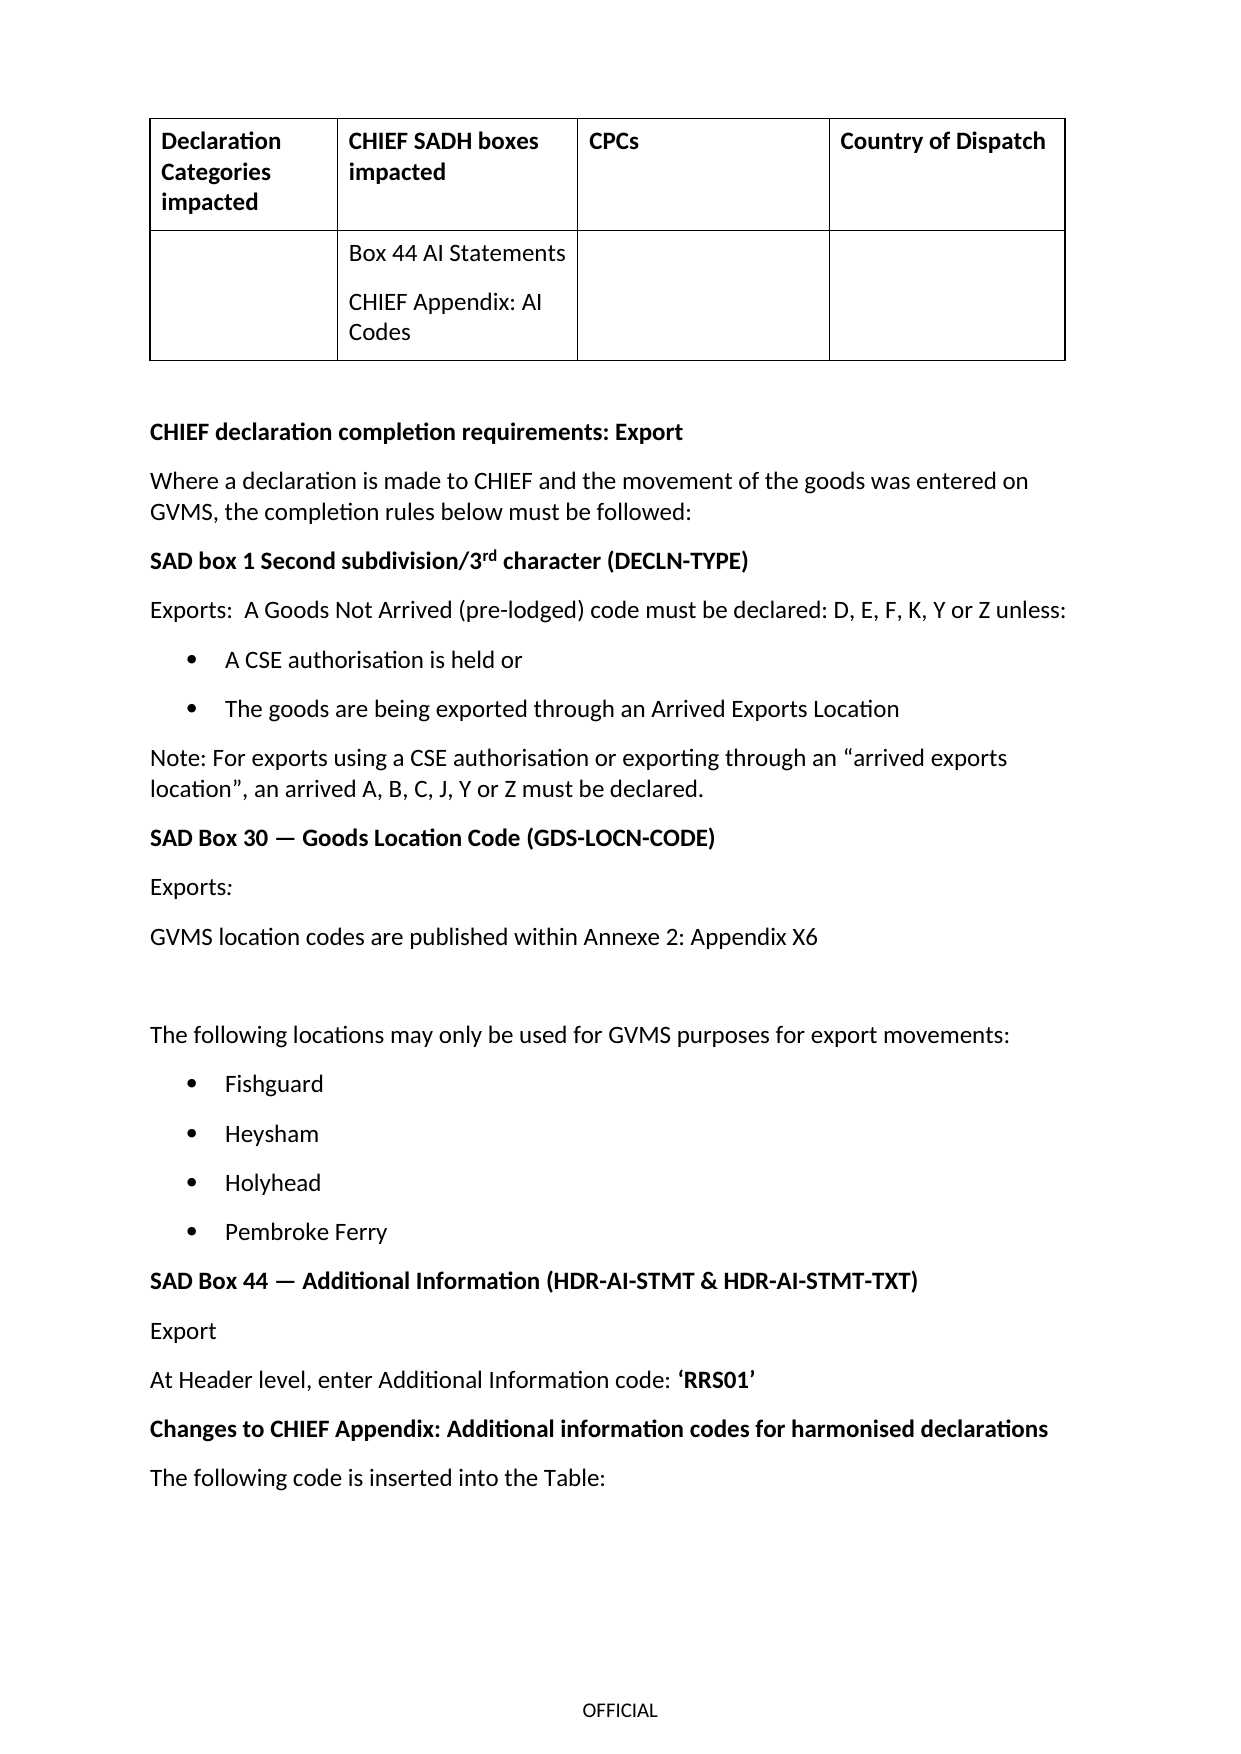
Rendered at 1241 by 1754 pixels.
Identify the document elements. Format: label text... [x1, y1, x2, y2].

text Export [150, 1315, 1090, 1345]
list Fishguard [187, 1068, 1090, 1099]
list Pembroke Ferry [187, 1216, 1090, 1247]
text The following code is inserted into the Table: [150, 1463, 1090, 1493]
table_header Declaration Categories impacted [151, 119, 337, 229]
subtitle SAD box 1 Second subdivision/3rd character (DECLN-TYPE) [150, 545, 1090, 576]
subtitle CHIEF declaration completion requirements: Export [150, 416, 1090, 447]
table_cell [151, 231, 337, 359]
text The following locations may only be used for GVMS purposes for export movements: [150, 1019, 1090, 1050]
text At Header level, enter Additional Information code: ‘RRS01’ [150, 1364, 1090, 1394]
table_cell Box 44 AI Statements CHIEF Appendix: AI Codes [338, 231, 577, 359]
table_header CPCs [578, 119, 829, 229]
text Where a declaration is made to CHIEF and the movement of the goods was entered on GVMS, the completion rules below must be followed: [150, 465, 1090, 526]
table_header Country of Dispatch [830, 119, 1064, 229]
list The goods are being exported through an Arrived Exports Location [187, 693, 1090, 723]
text GVMS location codes are published within Annexe 2: Appendix X6 [150, 921, 1090, 951]
text Exports: A Goods Not Arrived (pre-lodged) code must be declared: D, E, F, K, Y or Z unless: [150, 594, 1090, 625]
table_header CHIEF SADH boxes impacted [338, 119, 577, 229]
subtitle Changes to CHIEF Appendix: Additional information codes for harmonised declarations [150, 1413, 1090, 1444]
text Note: For exports using a CSE authorisation or exporting through an “arrived exports location”, an arrived A, B, C, J, Y or Z must be declared. [150, 742, 1090, 803]
subtitle SAD Box 30 — Goods Location Code (GDS-LOCN-CODE) [150, 822, 1090, 853]
list A CSE authorisation is held or [187, 644, 1090, 674]
list Heysham [187, 1118, 1090, 1148]
text Exports: [150, 871, 1090, 902]
table_cell [830, 231, 1064, 359]
table_cell [578, 231, 829, 359]
list Holyhead [187, 1167, 1090, 1197]
subtitle SAD Box 44 — Additional Information (HDR-AI-STMT & HDR-AI-STMT-TXT) [150, 1266, 1090, 1296]
